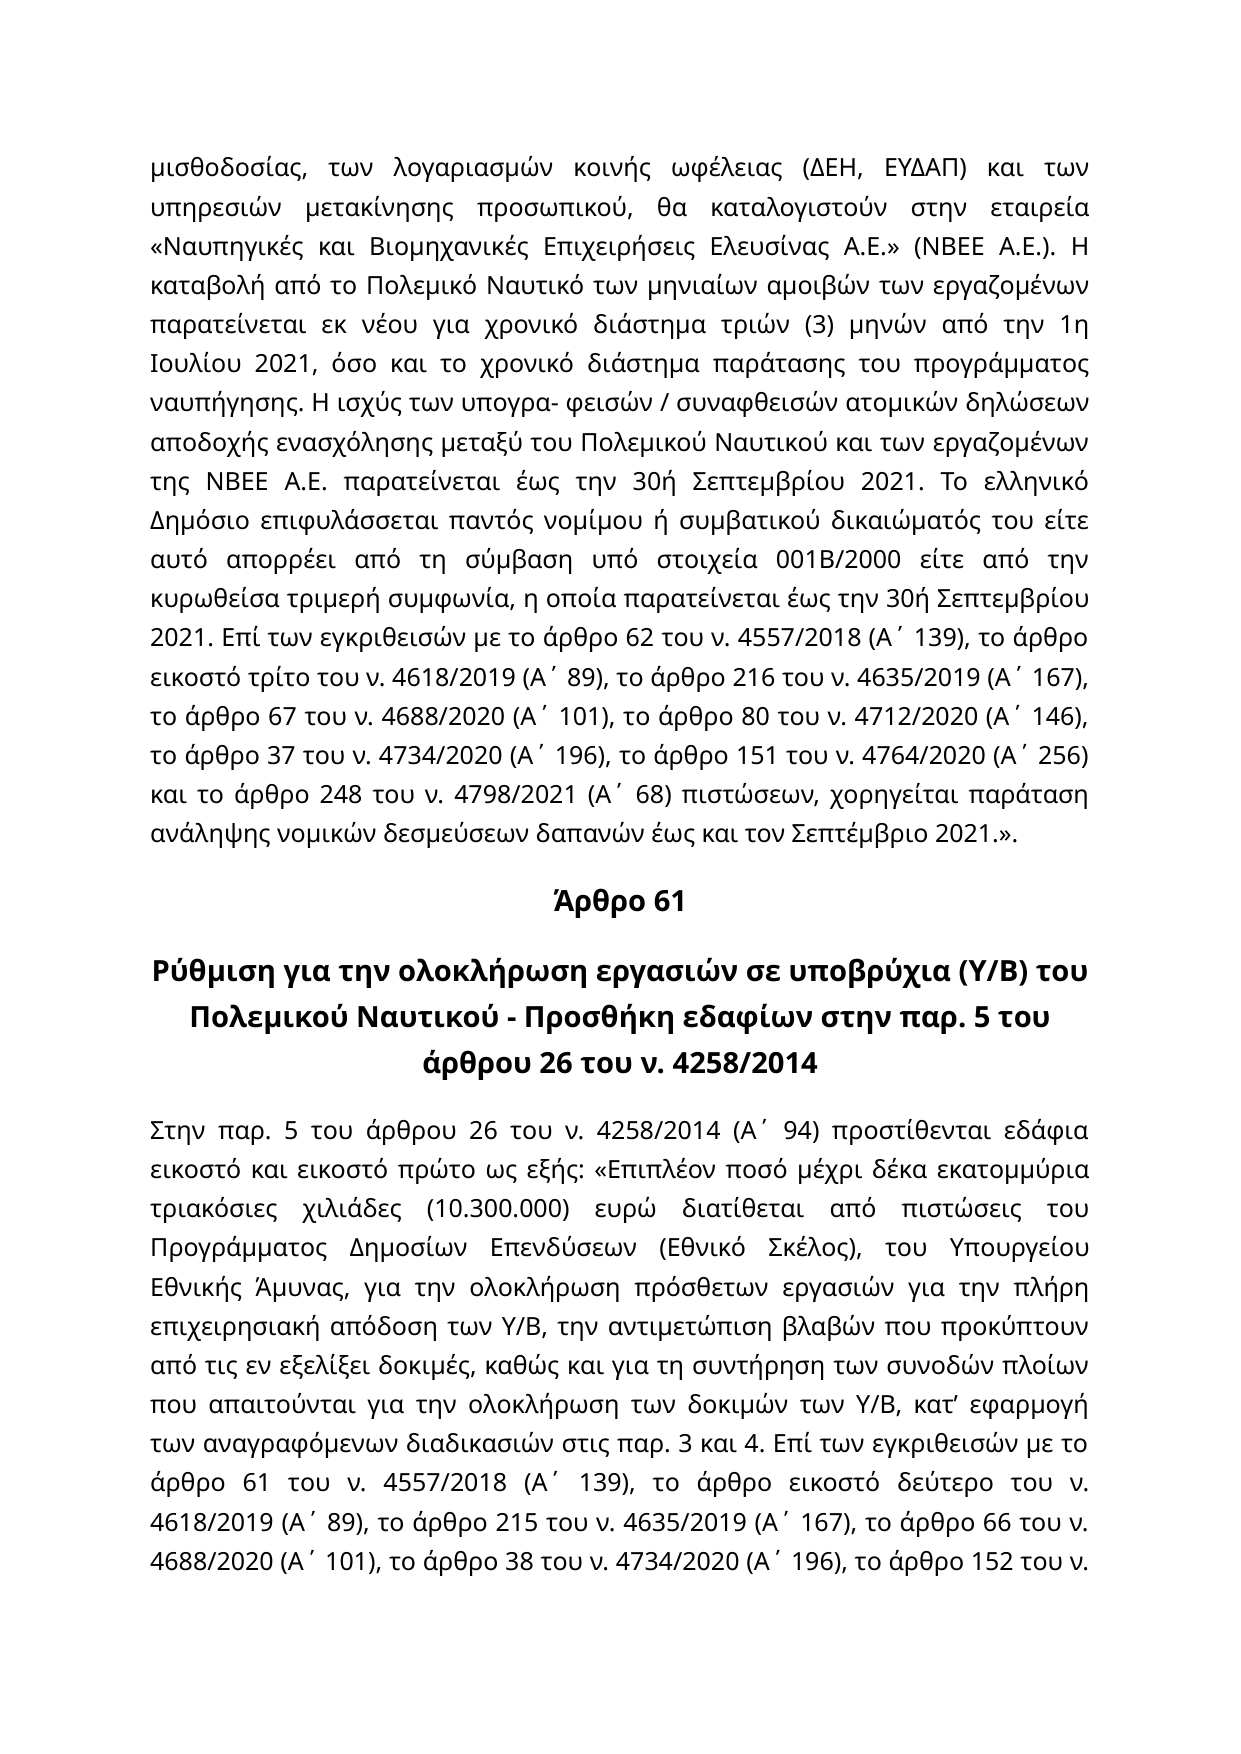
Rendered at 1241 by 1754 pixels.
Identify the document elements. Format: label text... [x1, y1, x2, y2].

text μισθοδοσίας, των λογαριασμών κοινής ωφέλειας (ΔΕΗ, ΕΥΔΑΠ) και των υπηρεσιών μετακίνησης προσωπικού, θα καταλογιστούν στην εταιρεία «Ναυπηγικές και Βιομηχανικές Επιχειρήσεις Ελευσίνας Α.Ε.» (ΝΒΕΕ Α.Ε.). Η καταβολή από το Πολεμικό Ναυτικό των μηνιαίων αμοιβών των εργαζομένων παρατείνεται εκ νέου για χρονικό διάστημα τριών (3) μηνών από την 1η Ιουλίου 2021, όσο και το χρονικό διάστημα παράτασης του προγράμματος ναυπήγησης. Η ισχύς των υπογρα- φεισών / συναφθεισών ατομικών δηλώσεων αποδοχής ενασχόλησης μεταξύ του Πολεμικού Ναυτικού και των εργαζομένων της ΝΒΕΕ Α.Ε. παρατείνεται έως την 30ή Σεπτεμβρίου 2021. Το ελληνικό Δημόσιο επιφυλάσσεται παντός νομίμου ή συμβατικού δικαιώματός του είτε αυτό απορρέει από τη σύμβαση υπό στοιχεία 001Β/2000 είτε από την κυρωθείσα τριμερή συμφωνία, η οποία παρατείνεται έως την 30ή Σεπτεμβρίου 2021. Επί των εγκριθεισών με το άρθρο 62 του ν. 4557/2018 (Α΄ 139), το άρθρο εικοστό τρίτο του ν. 4618/2019 (Α΄ 89), το άρθρο 216 του ν. 4635/2019 (Α΄ 167), το άρθρο 67 του ν. 4688/2020 (Α΄ 101), το άρθρο 80 του ν. 4712/2020 (Α΄ 146), το άρθρο 37 του ν. 4734/2020 (Α΄ 196), το άρθρο 151 του ν. 4764/2020 (Α΄ 256) και το άρθρο 248 του ν. 4798/2021 (Α΄ 68) πιστώσεων, χορηγείται παράταση ανάληψης νομικών δεσμεύσεων δαπανών έως και τον Σεπτέμβριο 2021.». [150, 150, 1090, 850]
subtitle Άρθρο 61 [150, 880, 1090, 920]
text Στην παρ. 5 του άρθρου 26 του ν. 4258/2014 (Α΄ 94) προστίθενται εδάφια εικοστό και εικοστό πρώτο ως εξής: «Επιπλέον ποσό μέχρι δέκα εκατομμύρια τριακόσιες χιλιάδες (10.300.000) ευρώ διατίθεται από πιστώσεις του Προγράμματος Δημοσίων Επενδύσεων (Εθνικό Σκέλος), του Υπουργείου Εθνικής Άμυνας, για την ολοκλήρωση πρόσθετων εργασιών για την πλήρη επιχειρησιακή απόδοση των Υ/Β, την αντιμετώπιση βλαβών που προκύπτουν από τις εν εξελίξει δοκιμές, καθώς και για τη συντήρηση των συνοδών πλοίων που απαιτούνται για την ολοκλήρωση των δοκιμών των Υ/Β, κατ’ εφαρμογή των αναγραφόμενων διαδικασιών στις παρ. 3 και 4. Επί των εγκριθεισών με το άρθρο 61 του ν. 4557/2018 (Α΄ 139), το άρθρο εικοστό δεύτερο του ν. 4618/2019 (Α΄ 89), το άρθρο 215 του ν. 4635/2019 (Α΄ 167), το άρθρο 66 του ν. 4688/2020 (Α΄ 101), το άρθρο 38 του ν. 4734/2020 (Α΄ 196), το άρθρο 152 του ν. [150, 1112, 1090, 1577]
subtitle Ρύθμιση για την ολοκλήρωση εργασιών σε υποβρύχια (Υ/Β) του Πολεμικού Ναυτικού - Προσθήκη εδαφίων στην παρ. 5 του άρθρου 26 του ν. 4258/2014 [150, 951, 1090, 1082]
